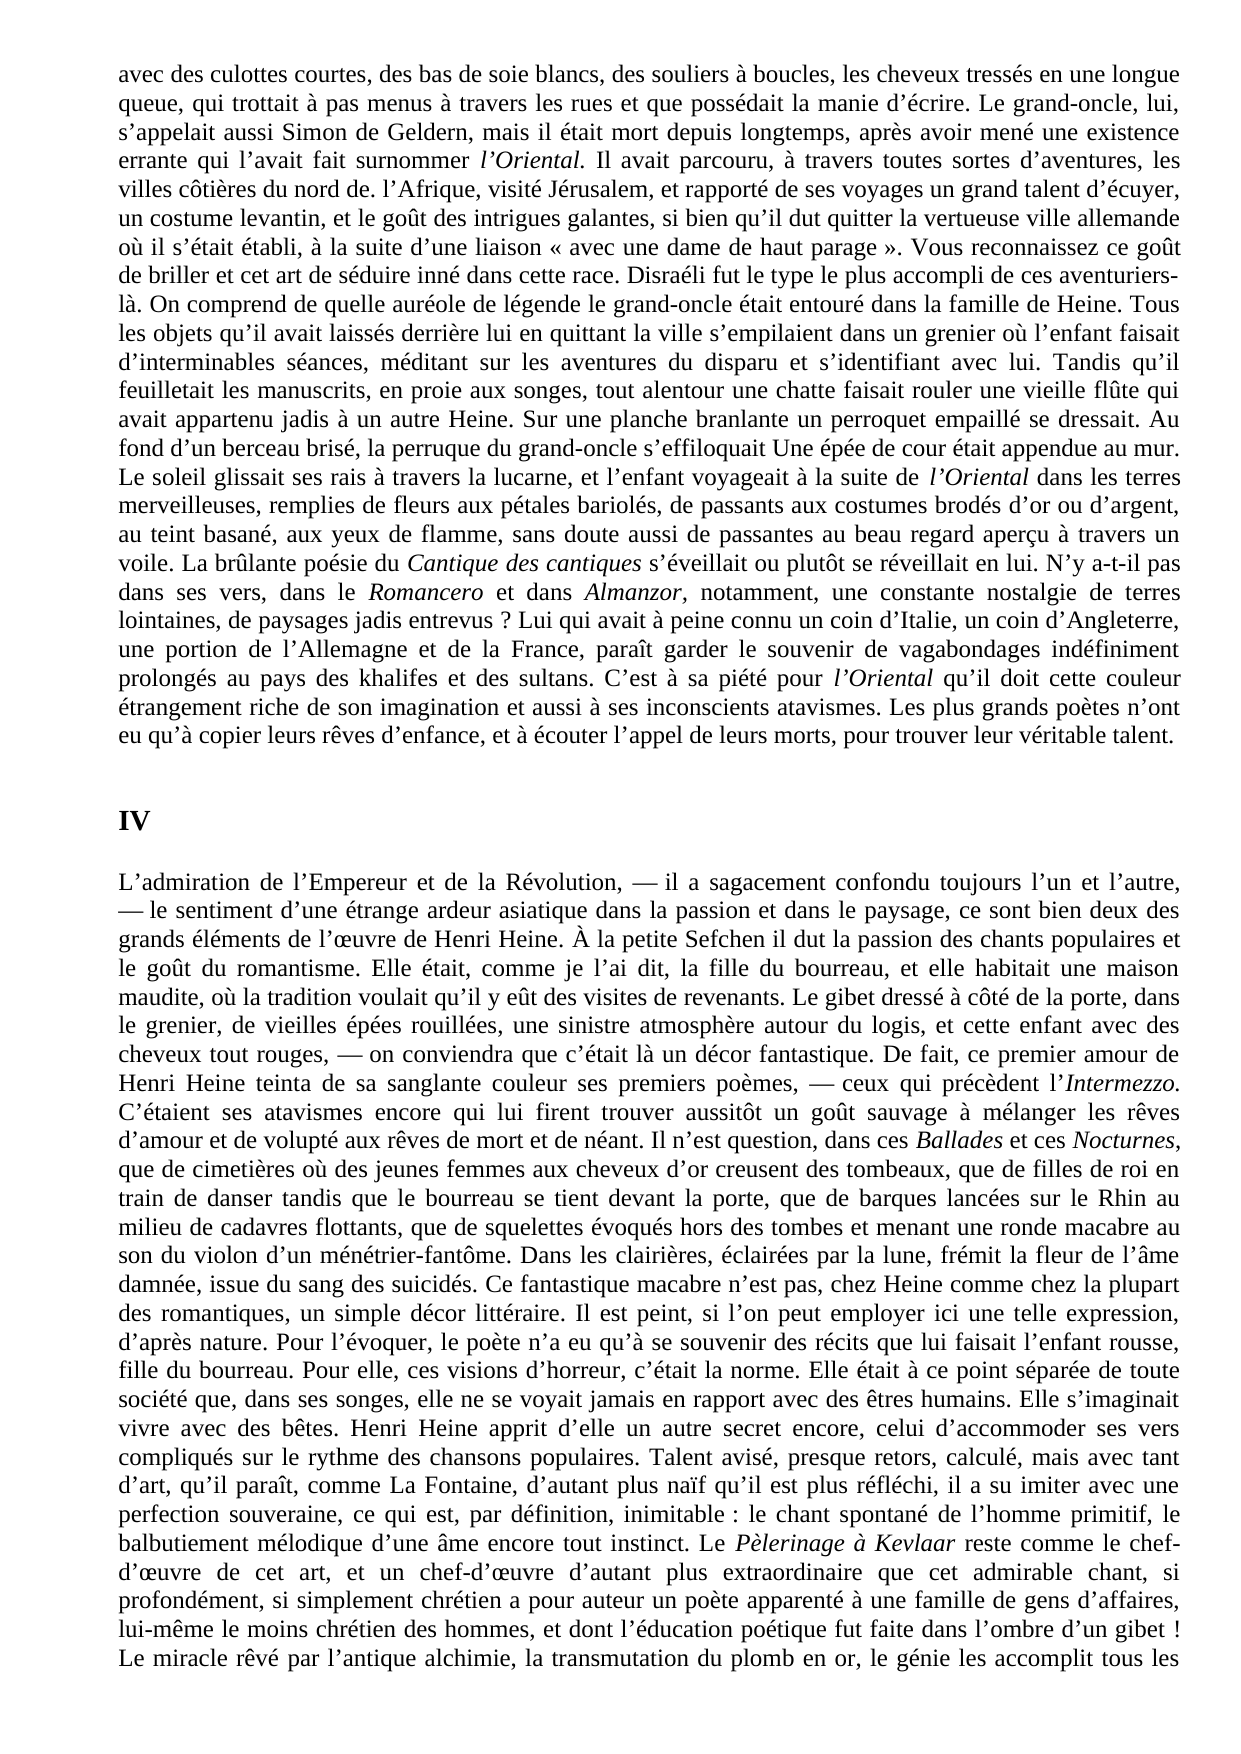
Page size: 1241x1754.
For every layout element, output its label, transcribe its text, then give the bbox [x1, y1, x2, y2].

text avec des culottes courtes, des bas de soie blancs, des souliers à boucles, les cheveux tressés en une longue queue, qui trottait à pas menus à travers les rues et que possédait la manie d’écrire. Le grand-oncle, lui, s’appelait aussi Simon de Geldern, mais il était mort depuis longtemps, après avoir mené une existence errante qui l’avait fait surnommer l’Oriental. Il avait parcouru, à travers toutes sortes d’aventures, les villes côtières du nord de. l’Afrique, visité Jérusalem, et rapporté de ses voyages un grand talent d’écuyer, un costume levantin, et le goût des intrigues galantes, si bien qu’il dut quitter la vertueuse ville allemande où il s’était établi, à la suite d’une liaison « avec une dame de haut parage ». Vous reconnaissez ce goût de briller et cet art de séduire inné dans cette race. Disraéli fut le type le plus accompli de ces aventuriers-là. On comprend de quelle auréole de légende le grand-oncle était entouré dans la famille de Heine. Tous les objets qu’il avait laissés derrière lui en quittant la ville s’empilaient dans un grenier où l’enfant faisait d’interminables séances, méditant sur les aventures du disparu et s’identifiant avec lui. Tandis qu’il feuilletait les manuscrits, en proie aux songes, tout alentour une chatte faisait rouler une vieille flûte qui avait appartenu jadis à un autre Heine. Sur une planche branlante un perroquet empaillé se dressait. Au fond d’un berceau brisé, la perruque du grand-oncle s’effiloquait Une épée de cour était appendue au mur. Le soleil glissait ses rais à travers la lucarne, et l’enfant voyageait à la suite de l’Oriental dans les terres merveilleuses, remplies de fleurs aux pétales bariolés, de passants aux costumes brodés d’or ou d’argent, au teint basané, aux yeux de flamme, sans doute aussi de passantes au beau regard aperçu à travers un voile. La brûlante poésie du Cantique des cantiques s’éveillait ou plutôt se réveillait en lui. N’y a-t-il pas dans ses vers, dans le Romancero et dans Almanzor, notamment, une constante nostalgie de terres lointaines, de paysages jadis entrevus ? Lui qui avait à peine connu un coin d’Italie, un coin d’Angleterre, une portion de l’Allemagne et de la France, paraît garder le souvenir de vagabondages indéfiniment prolongés au pays des khalifes et des sultans. C’est à sa piété pour l’Oriental qu’il doit cette couleur étrangement riche de son imagination et aussi à ses inconscients atavismes. Les plus grands poètes n’ont eu qu’à copier leurs rêves d’enfance, et à écouter l’appel de leurs morts, pour trouver leur véritable talent. [118, 59, 1181, 749]
subtitle IV [118, 803, 1181, 837]
text L’admiration de l’Empereur et de la Révolution, — il a sagacement confondu toujours l’un et l’autre, — le sentiment d’une étrange ardeur asiatique dans la passion et dans le paysage, ce sont bien deux des grands éléments de l’œuvre de Henri Heine. À la petite Sefchen il dut la passion des chants populaires et le goût du romantisme. Elle était, comme je l’ai dit, la fille du bourreau, et elle habitait une maison maudite, où la tradition voulait qu’il y eût des visites de revenants. Le gibet dressé à côté de la porte, dans le grenier, de vieilles épées rouillées, une sinistre atmosphère autour du logis, et cette enfant avec des cheveux tout rouges, — on conviendra que c’était là un décor fantastique. De fait, ce premier amour de Henri Heine teinta de sa sanglante couleur ses premiers poèmes, — ceux qui précèdent l’Intermezzo. C’étaient ses atavismes encore qui lui firent trouver aussitôt un goût sauvage à mélanger les rêves d’amour et de volupté aux rêves de mort et de néant. Il n’est question, dans ces Ballades et ces Nocturnes, que de cimetières où des jeunes femmes aux cheveux d’or creusent des tombeaux, que de filles de roi en train de danser tandis que le bourreau se tient devant la porte, que de barques lancées sur le Rhin au milieu de cadavres flottants, que de squelettes évoqués hors des tombes et menant une ronde macabre au son du violon d’un ménétrier-fantôme. Dans les clairières, éclairées par la lune, frémit la fleur de l’âme damnée, issue du sang des suicidés. Ce fantastique macabre n’est pas, chez Heine comme chez la plupart des romantiques, un simple décor littéraire. Il est peint, si l’on peut employer ici une telle expression, d’après nature. Pour l’évoquer, le poète n’a eu qu’à se souvenir des récits que lui faisait l’enfant rousse, fille du bourreau. Pour elle, ces visions d’horreur, c’était la norme. Elle était à ce point séparée de toute société que, dans ses songes, elle ne se voyait jamais en rapport avec des êtres humains. Elle s’imaginait vivre avec des bêtes. Henri Heine apprit d’elle un autre secret encore, celui d’accommoder ses vers compliqués sur le rythme des chansons populaires. Talent avisé, presque retors, calculé, mais avec tant d’art, qu’il paraît, comme La Fontaine, d’autant plus naïf qu’il est plus réfléchi, il a su imiter avec une perfection souveraine, ce qui est, par définition, inimitable : le chant spontané de l’homme primitif, le balbutiement mélodique d’une âme encore tout instinct. Le Pèlerinage à Kevlaar reste comme le chef-d’œuvre de cet art, et un chef-d’œuvre d’autant plus extraordinaire que cet admirable chant, si profondément, si simplement chrétien a pour auteur un poète apparenté à une famille de gens d’affaires, lui-même le moins chrétien des hommes, et dont l’éducation poétique fut faite dans l’ombre d’un gibet ! Le miracle rêvé par l’antique alchimie, la transmutation du plomb en or, le génie les accomplit tous les [118, 867, 1181, 1672]
